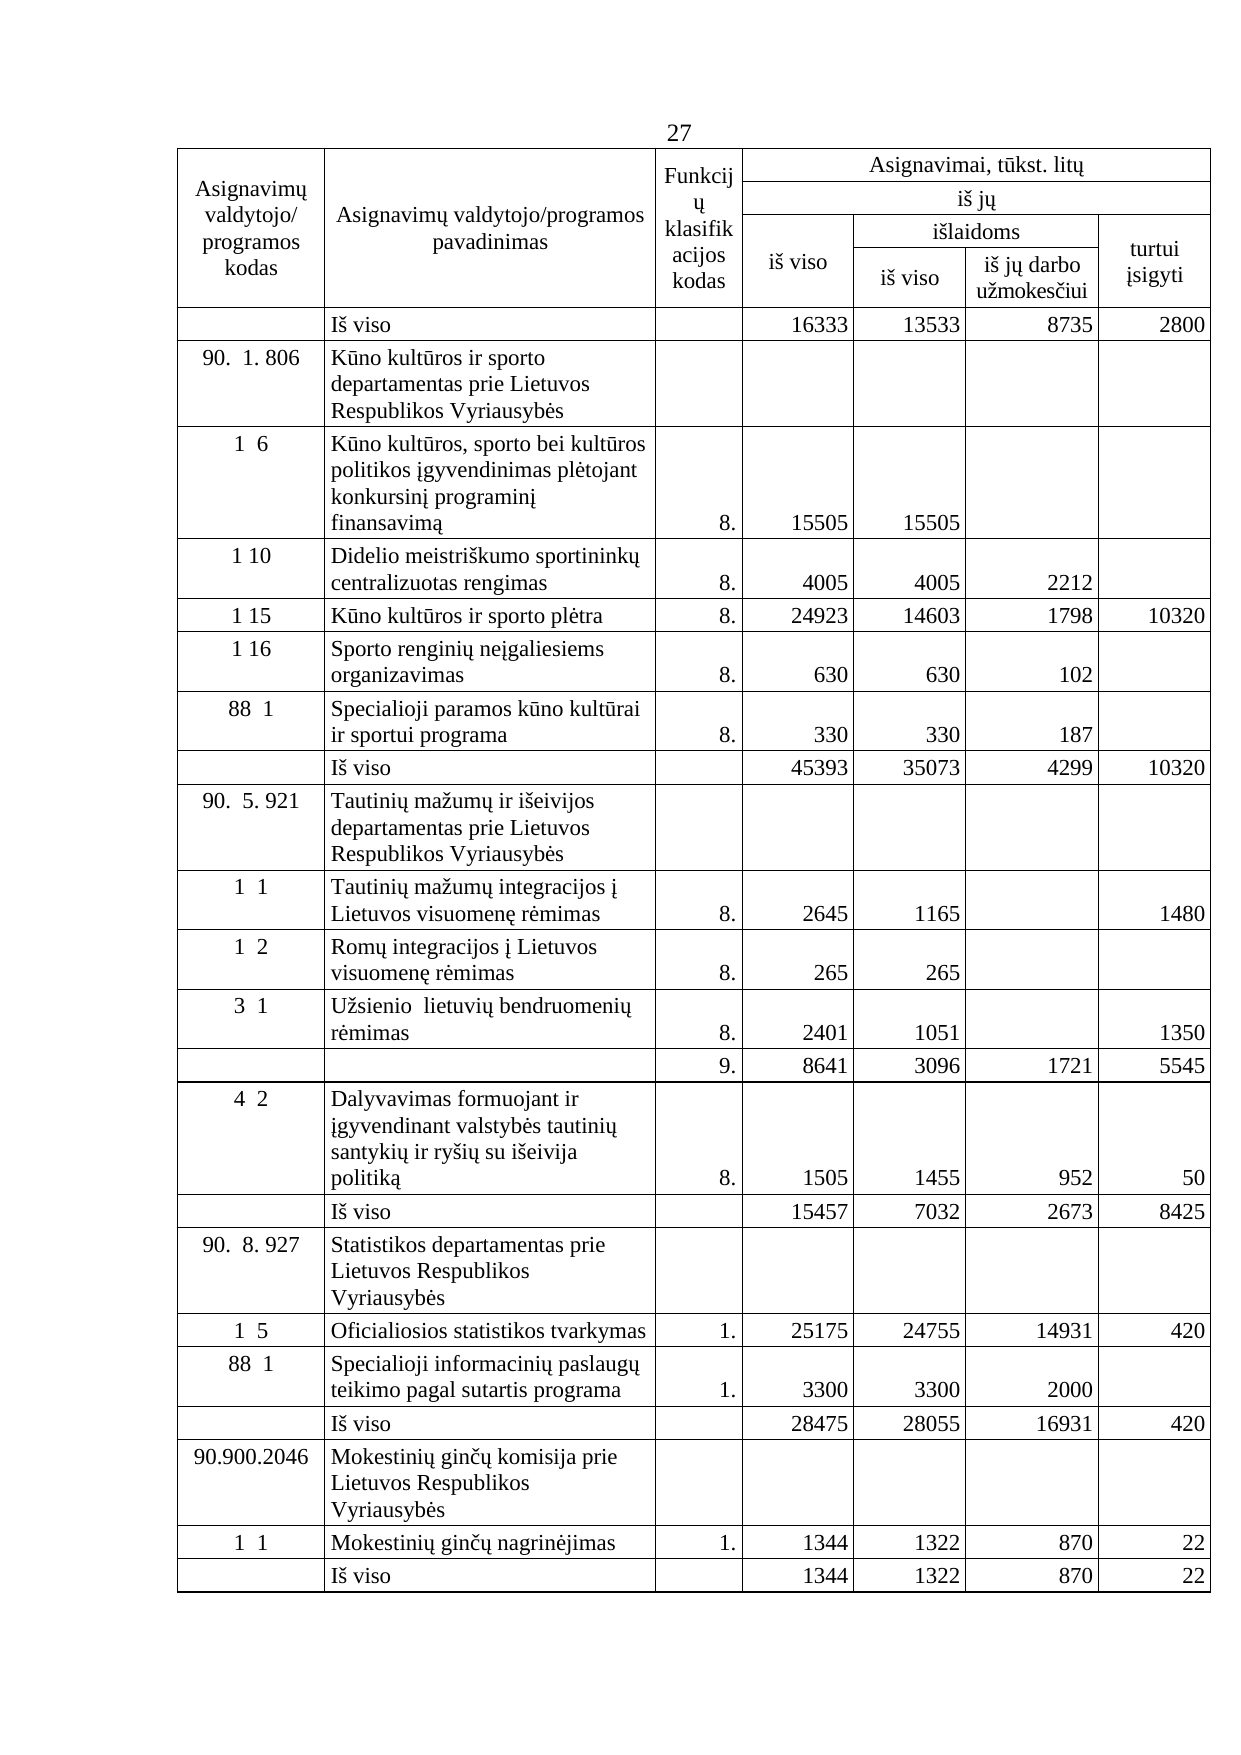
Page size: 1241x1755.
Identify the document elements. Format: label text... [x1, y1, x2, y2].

table_cell 8. [656, 1083, 742, 1194]
table_cell 25175 [743, 1314, 853, 1346]
table_cell 870 [966, 1559, 1098, 1591]
table_cell [178, 1407, 324, 1439]
table_cell 1 5 [178, 1314, 324, 1346]
table_cell 2800 [1099, 308, 1210, 340]
table_cell 330 [743, 692, 853, 750]
table_cell 1350 [1099, 990, 1210, 1048]
table_cell 8. [656, 930, 742, 989]
table_cell 4 2 [178, 1083, 324, 1194]
table_cell 8425 [1099, 1195, 1210, 1227]
table_cell 1 16 [178, 632, 324, 691]
table_cell [743, 341, 853, 426]
table_cell 2401 [743, 990, 853, 1048]
table_cell [656, 785, 742, 869]
table_cell [1099, 341, 1210, 426]
table_cell 1 1 [178, 1526, 324, 1558]
table_cell turtui įsigyti [1099, 215, 1210, 307]
table_cell 15505 [854, 427, 965, 538]
table_cell 8. [656, 427, 742, 538]
table_cell [966, 341, 1098, 426]
table_cell [178, 751, 324, 783]
table_cell Romų integracijos į Lietuvos visuomenę rėmimas [325, 930, 655, 989]
table_cell Statistikos departamentas prie Lietuvos Respublikos Vyriausybės [325, 1228, 655, 1313]
table_cell 1322 [854, 1559, 965, 1591]
table_cell [1099, 1440, 1210, 1525]
table_cell [178, 1559, 324, 1591]
table_cell [1099, 692, 1210, 750]
table_cell 4299 [966, 751, 1098, 783]
table_cell 15505 [743, 427, 853, 538]
table_cell 1. [656, 1347, 742, 1406]
table_cell 8. [656, 990, 742, 1048]
table_cell 3300 [743, 1347, 853, 1406]
table_cell [325, 1049, 655, 1081]
table_cell 1798 [966, 599, 1098, 631]
table_cell [966, 930, 1098, 989]
table_cell 22 [1099, 1559, 1210, 1591]
table_cell 7032 [854, 1195, 965, 1227]
table_cell [656, 1559, 742, 1591]
table_cell 1 1 [178, 871, 324, 929]
table_cell 35073 [854, 751, 965, 783]
table_header Asignavimai, tūkst. litų [743, 149, 1210, 181]
table_cell 15457 [743, 1195, 853, 1227]
table_cell Didelio meistriškumo sportininkų centralizuotas rengimas [325, 539, 655, 598]
table_cell 3096 [854, 1049, 965, 1081]
table_cell 102 [966, 632, 1098, 691]
table_cell Iš viso [325, 1559, 655, 1591]
table_cell 420 [1099, 1314, 1210, 1346]
table_cell 24923 [743, 599, 853, 631]
table_cell 1 2 [178, 930, 324, 989]
table_cell [743, 1440, 853, 1525]
table_cell iš jų [743, 182, 1210, 214]
table_cell 265 [854, 930, 965, 989]
table_cell 90. 5. 921 [178, 785, 324, 869]
table_cell Tautinių mažumų integracijos į Lietuvos visuomenę rėmimas [325, 871, 655, 929]
table_cell 330 [854, 692, 965, 750]
table_cell [966, 427, 1098, 538]
table_cell [854, 1228, 965, 1313]
table_cell 2673 [966, 1195, 1098, 1227]
table_cell 8735 [966, 308, 1098, 340]
table_cell iš jų darbo užmokesčiui [966, 248, 1098, 307]
table_cell [656, 751, 742, 783]
table_cell 2000 [966, 1347, 1098, 1406]
table_cell 1 6 [178, 427, 324, 538]
table_cell [966, 1228, 1098, 1313]
table_cell Mokestinių ginčų komisija prie Lietuvos Respublikos Vyriausybės [325, 1440, 655, 1525]
table_cell 8641 [743, 1049, 853, 1081]
table_cell 90. 1. 806 [178, 341, 324, 426]
table_cell Iš viso [325, 1407, 655, 1439]
table_cell 4005 [743, 539, 853, 598]
table_cell Iš viso [325, 1195, 655, 1227]
table_cell 3 1 [178, 990, 324, 1048]
table_cell išlaidoms [854, 215, 1098, 247]
table_cell [743, 785, 853, 869]
table_cell 10320 [1099, 751, 1210, 783]
table_cell 630 [743, 632, 853, 691]
table_cell Specialioji paramos kūno kultūrai ir sportui programa [325, 692, 655, 750]
table_cell Kūno kultūros ir sporto departamentas prie Lietuvos Respublikos Vyriausybės [325, 341, 655, 426]
table_cell 1344 [743, 1526, 853, 1558]
table_cell 3300 [854, 1347, 965, 1406]
table_header Asignavimų valdytojo/ programos kodas [178, 149, 324, 307]
table_cell [656, 308, 742, 340]
table_cell Iš viso [325, 308, 655, 340]
table_cell 1455 [854, 1083, 965, 1194]
table_cell [966, 871, 1098, 929]
table_cell 90.900.2046 [178, 1440, 324, 1525]
table_cell 1051 [854, 990, 965, 1048]
table_cell 1322 [854, 1526, 965, 1558]
table_cell 28475 [743, 1407, 853, 1439]
table_cell iš viso [743, 215, 853, 307]
table_cell 8. [656, 632, 742, 691]
table_cell [966, 785, 1098, 869]
table_cell 4005 [854, 539, 965, 598]
table_cell 2645 [743, 871, 853, 929]
table_cell Specialioji informacinių paslaugų teikimo pagal sutartis programa [325, 1347, 655, 1406]
table_cell 187 [966, 692, 1098, 750]
table_cell Mokestinių ginčų nagrinėjimas [325, 1526, 655, 1558]
table_cell [966, 990, 1098, 1048]
table_cell [656, 1195, 742, 1227]
table_cell 14603 [854, 599, 965, 631]
table_cell [1099, 1228, 1210, 1313]
table_cell 50 [1099, 1083, 1210, 1194]
table_cell [743, 1228, 853, 1313]
table_cell iš viso [854, 248, 965, 307]
table_cell 1480 [1099, 871, 1210, 929]
table_cell 2212 [966, 539, 1098, 598]
table_cell Kūno kultūros ir sporto plėtra [325, 599, 655, 631]
table_cell 265 [743, 930, 853, 989]
table_cell Iš viso [325, 751, 655, 783]
table_cell [656, 1440, 742, 1525]
table_cell 8. [656, 871, 742, 929]
table_header Asignavimų valdytojo/programos pavadinimas [325, 149, 655, 307]
table_cell 16333 [743, 308, 853, 340]
table_cell [1099, 427, 1210, 538]
table_cell Kūno kultūros, sporto bei kultūros politikos įgyvendinimas plėtojant konkursinį programinį finansavimą [325, 427, 655, 538]
table_cell 90. 8. 927 [178, 1228, 324, 1313]
table_cell 22 [1099, 1526, 1210, 1558]
table_cell [178, 1195, 324, 1227]
table_cell 28055 [854, 1407, 965, 1439]
table_cell [1099, 785, 1210, 869]
table_cell [656, 341, 742, 426]
table_cell [854, 341, 965, 426]
table_cell 5545 [1099, 1049, 1210, 1081]
table_cell Sporto renginių neįgaliesiems organizavimas [325, 632, 655, 691]
table_cell 630 [854, 632, 965, 691]
table_cell Dalyvavimas formuojant ir įgyvendinant valstybės tautinių santykių ir ryšių su išeivija politiką [325, 1083, 655, 1194]
table_cell [656, 1407, 742, 1439]
table_cell 8. [656, 539, 742, 598]
table_cell 870 [966, 1526, 1098, 1558]
table_cell 952 [966, 1083, 1098, 1194]
table_cell [178, 308, 324, 340]
table_cell [854, 785, 965, 869]
table_cell 10320 [1099, 599, 1210, 631]
table_cell 45393 [743, 751, 853, 783]
table_cell 8. [656, 692, 742, 750]
table_cell 1721 [966, 1049, 1098, 1081]
table_cell 1. [656, 1314, 742, 1346]
table_cell [656, 1228, 742, 1313]
table_cell 420 [1099, 1407, 1210, 1439]
table_cell [966, 1440, 1098, 1525]
table_cell Tautinių mažumų ir išeivijos departamentas prie Lietuvos Respublikos Vyriausybės [325, 785, 655, 869]
table_cell Oficialiosios statistikos tvarkymas [325, 1314, 655, 1346]
table_cell 24755 [854, 1314, 965, 1346]
table_cell [1099, 930, 1210, 989]
table_cell 13533 [854, 308, 965, 340]
table_cell [178, 1049, 324, 1081]
table_cell [1099, 1347, 1210, 1406]
table_cell 1 10 [178, 539, 324, 598]
table_cell [1099, 632, 1210, 691]
table_cell 1165 [854, 871, 965, 929]
table_cell 88 1 [178, 692, 324, 750]
table_cell 9. [656, 1049, 742, 1081]
table_cell [1099, 539, 1210, 598]
table_cell 16931 [966, 1407, 1098, 1439]
table_cell 1 15 [178, 599, 324, 631]
table_cell 8. [656, 599, 742, 631]
table_cell 88 1 [178, 1347, 324, 1406]
table_header Funkcijų klasifikacijos kodas [656, 149, 742, 307]
table_cell [854, 1440, 965, 1525]
table_cell 1344 [743, 1559, 853, 1591]
table_cell Užsienio lietuvių bendruomenių rėmimas [325, 990, 655, 1048]
table_cell 1. [656, 1526, 742, 1558]
table_cell 14931 [966, 1314, 1098, 1346]
table_cell 1505 [743, 1083, 853, 1194]
